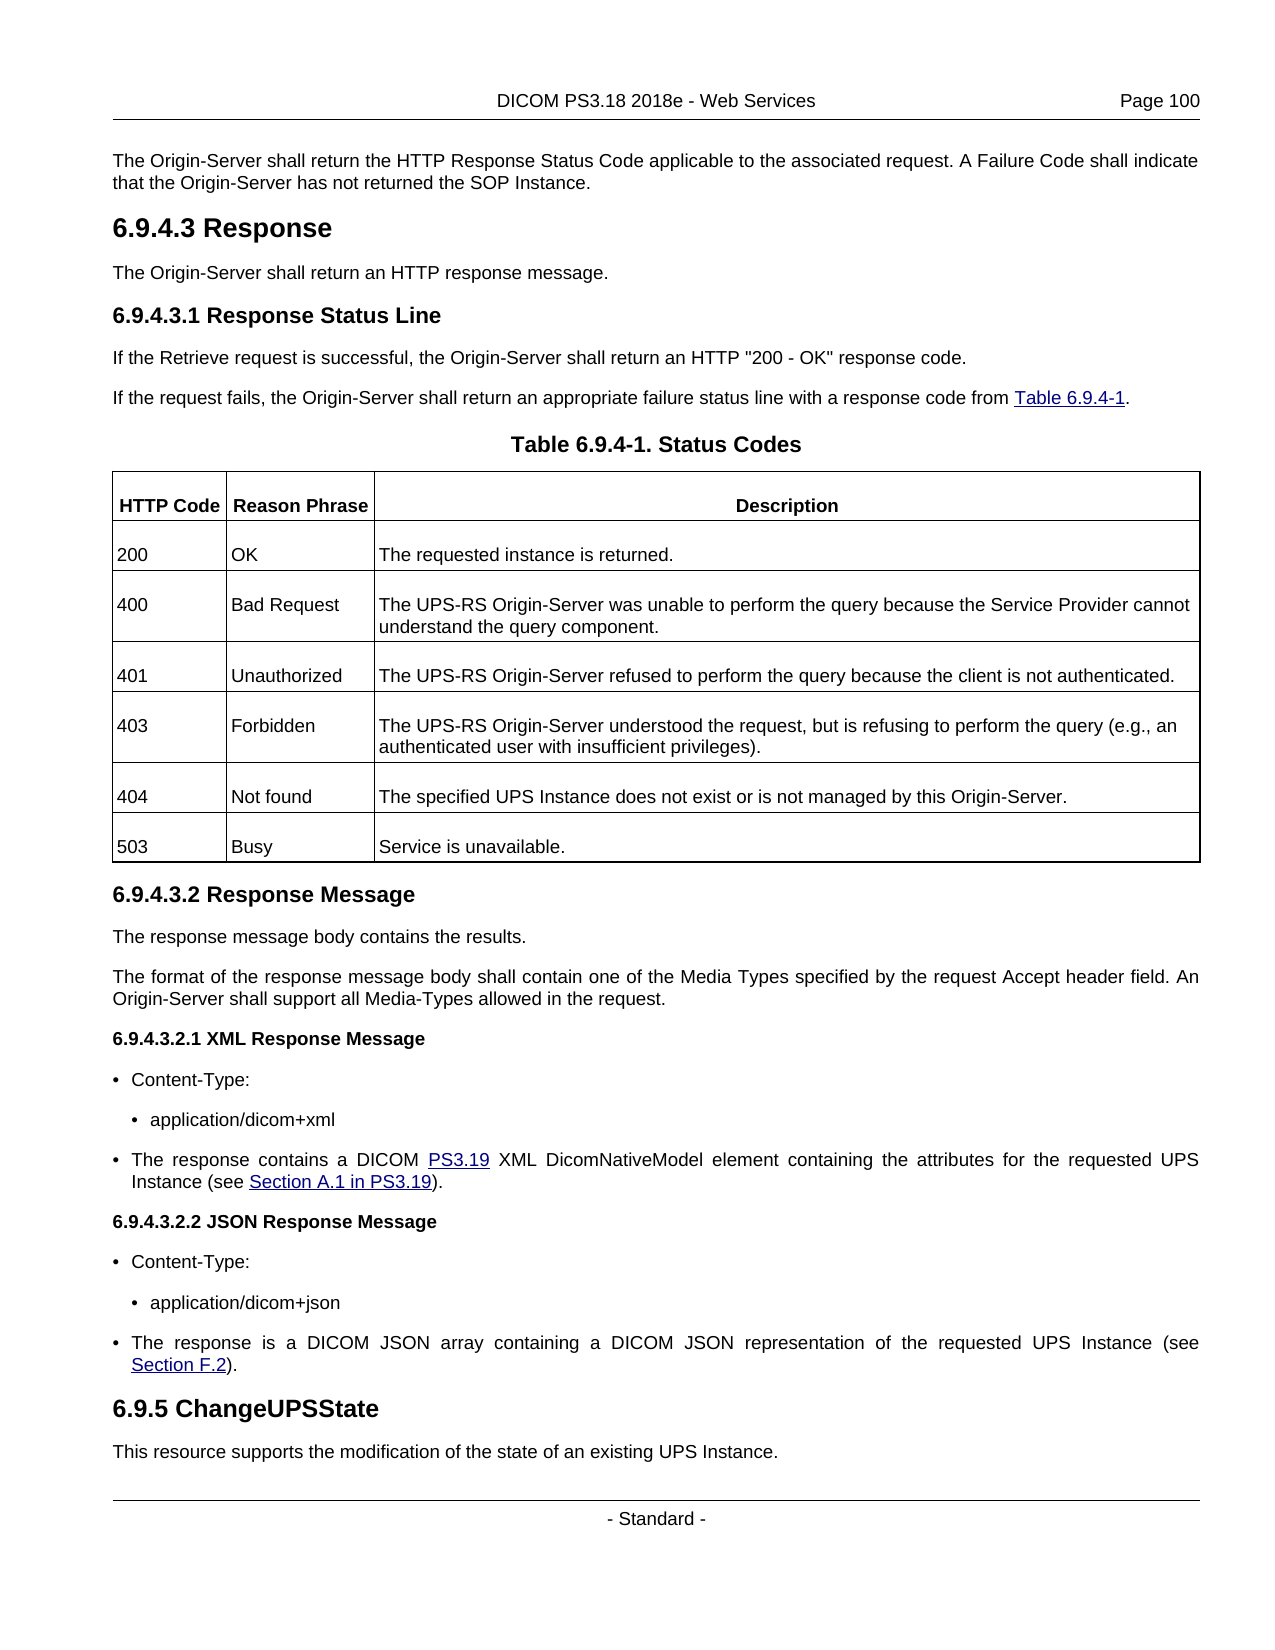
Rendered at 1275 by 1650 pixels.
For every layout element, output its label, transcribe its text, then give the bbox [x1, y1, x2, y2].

text Table 6.9.4-1. Status Codes [112, 431, 1200, 457]
table_cell 404 [113, 763, 226, 812]
table_cell OK [227, 521, 374, 570]
table_cell 401 [113, 642, 226, 691]
text 6.9.4.3.2.2 JSON Response Message [112, 1211, 1200, 1232]
table_header Reason Phrase [227, 472, 374, 520]
table_cell The UPS-RS Origin-Server refused to perform the query because the client is not authenticated. [375, 642, 1199, 691]
list Content-Type: [112, 1068, 1200, 1090]
list Content-Type: [112, 1251, 1200, 1273]
text The response message body contains the results. [112, 926, 1200, 947]
table_cell Busy [227, 813, 374, 861]
text 6.9.5 ChangeUPSState [112, 1394, 1200, 1422]
text The Origin-Server shall return the HTTP Response Status Code applicable to the associated request. A Failure Code shall indicate that the Origin-Server has not returned the SOP Instance. [112, 150, 1200, 193]
table_cell Not found [227, 763, 374, 812]
text If the request fails, the Origin-Server shall return an appropriate failure status line with a response code from Table 6.9.4-1. [112, 387, 1200, 409]
table_cell 400 [113, 571, 226, 641]
table_header Description [375, 472, 1199, 520]
table_cell The UPS-RS Origin-Server was unable to perform the query because the Service Provider cannot understand the query component. [375, 571, 1199, 641]
text 6.9.4.3.1 Response Status Line [112, 302, 1200, 328]
table_cell 503 [113, 813, 226, 861]
list The response contains a DICOM PS3.19 XML DicomNativeModel element containing the attributes for the requested UPS Instance (see Section A.1 in PS3.19). [112, 1149, 1200, 1192]
text 6.9.4.3.2 Response Message [112, 881, 1200, 907]
table_cell The requested instance is returned. [375, 521, 1199, 570]
table_cell The UPS-RS Origin-Server understood the request, but is refusing to perform the query (e.g., an authenticated user with insufficient privileges). [375, 692, 1199, 762]
table_cell Forbidden [227, 692, 374, 762]
list application/dicom+xml [131, 1109, 1200, 1130]
table_cell 403 [113, 692, 226, 762]
table_header HTTP Code [113, 472, 226, 520]
table_cell The specified UPS Instance does not exist or is not managed by this Origin-Server. [375, 763, 1199, 812]
table_cell Unauthorized [227, 642, 374, 691]
list The response is a DICOM JSON array containing a DICOM JSON representation of the requested UPS Instance (see Section F.2). [112, 1332, 1200, 1375]
text The Origin-Server shall return an HTTP response message. [112, 262, 1200, 283]
table_cell Service is unavailable. [375, 813, 1199, 861]
text 6.9.4.3 Response [112, 212, 1200, 243]
table_cell 200 [113, 521, 226, 570]
table_cell Bad Request [227, 571, 374, 641]
text This resource supports the modification of the state of an existing UPS Instance. [112, 1441, 1200, 1463]
list application/dicom+json [131, 1291, 1200, 1313]
text 6.9.4.3.2.1 XML Response Message [112, 1028, 1200, 1049]
text If the Retrieve request is successful, the Origin-Server shall return an HTTP "200 - OK" response code. [112, 347, 1200, 368]
text The format of the response message body shall contain one of the Media Types specified by the request Accept header field. An Origin-Server shall support all Media-Types allowed in the request. [112, 966, 1200, 1009]
